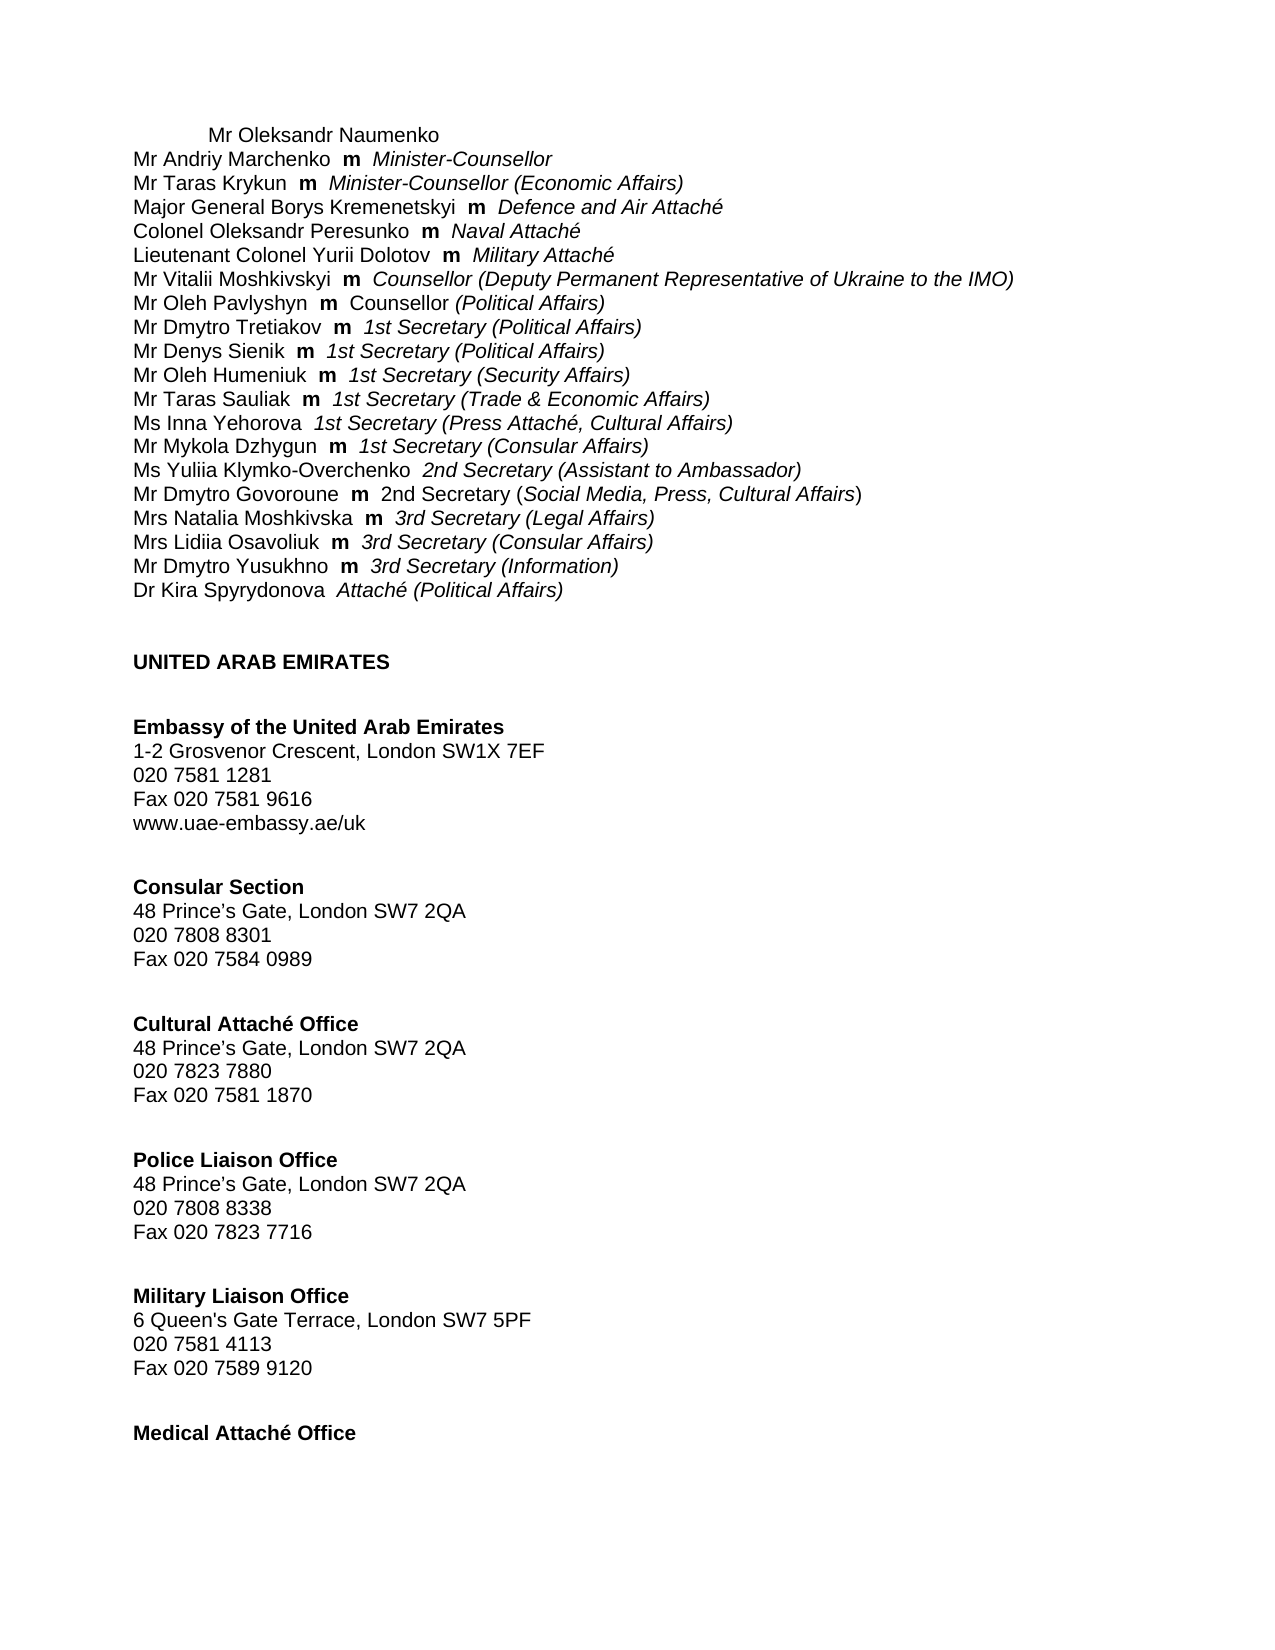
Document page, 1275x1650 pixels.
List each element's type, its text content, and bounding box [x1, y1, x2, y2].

text Military Liaison Office [133, 1284, 1181, 1308]
text Lieutenant Colonel Yurii Dolotov m Military Attaché [133, 243, 1181, 267]
text 48 Prince’s Gate, London SW7 2QA [133, 899, 1181, 923]
text Fax 020 7581 1870 [133, 1083, 1181, 1107]
text Ms Inna Yehorova 1st Secretary (Press Attaché, Cultural Affairs) [133, 410, 1181, 434]
text Mr Oleksandr Naumenko [133, 123, 1181, 147]
text Fax 020 7584 0989 [133, 947, 1181, 971]
text Medical Attaché Office [133, 1421, 1181, 1445]
text Mr Andriy Marchenko m Minister-Counsellor [133, 147, 1181, 171]
text UNITED ARAB EMIRATES [133, 650, 1181, 674]
text Mrs Lidiia Osavoliuk m 3rd Secretary (Consular Affairs) [133, 530, 1181, 554]
text Embassy of the United Arab Emirates [133, 714, 1181, 738]
text Mr Oleh Pavlyshyn m Counsellor (Political Affairs) [133, 291, 1181, 314]
text Mr Taras Sauliak m 1st Secretary (Trade & Economic Affairs) [133, 386, 1181, 410]
text 48 Prince’s Gate, London SW7 2QA [133, 1035, 1181, 1059]
text 020 7823 7880 [133, 1059, 1181, 1083]
text 1-2 Grosvenor Crescent, London SW1X 7EF [133, 738, 1181, 762]
text www.uae-embassy.ae/uk [133, 810, 1181, 834]
text 020 7808 8301 [133, 923, 1181, 947]
text Major General Borys Kremenetskyi m Defence and Air Attaché [133, 195, 1181, 219]
text Mr Vitalii Moshkivskyi m Counsellor (Deputy Permanent Representative of Ukraine to the IMO) [133, 267, 1181, 291]
text Mr Mykola Dzhygun m 1st Secretary (Consular Affairs) [133, 434, 1181, 458]
text Fax 020 7589 9120 [133, 1356, 1181, 1380]
text Mr Dmytro Tretiakov m 1st Secretary (Political Affairs) [133, 314, 1181, 338]
text Mr Dmytro Govoroune m 2nd Secretary (Social Media, Press, Cultural Affairs) [133, 482, 1181, 506]
text Consular Section [133, 875, 1181, 899]
text 020 7581 4113 [133, 1332, 1181, 1356]
text Mr Denys Sienik m 1st Secretary (Political Affairs) [133, 338, 1181, 362]
text Mrs Natalia Moshkivska m 3rd Secretary (Legal Affairs) [133, 506, 1181, 530]
text Mr Taras Krykun m Minister-Counsellor (Economic Affairs) [133, 171, 1181, 195]
text Mr Dmytro Yusukhno m 3rd Secretary (Information) [133, 554, 1181, 578]
text Ms Yuliia Klymko-Overchenko 2nd Secretary (Assistant to Ambassador) [133, 458, 1181, 482]
text Dr Kira Spyrydonova Attaché (Political Affairs) [133, 578, 1181, 602]
text 48 Prince’s Gate, London SW7 2QA [133, 1172, 1181, 1196]
text Fax 020 7581 9616 [133, 786, 1181, 810]
text Cultural Attaché Office [133, 1011, 1181, 1035]
text Fax 020 7823 7716 [133, 1220, 1181, 1244]
text 6 Queen's Gate Terrace, London SW7 5PF [133, 1308, 1181, 1332]
text Colonel Oleksandr Peresunko m Naval Attaché [133, 219, 1181, 243]
text Police Liaison Office [133, 1148, 1181, 1172]
text 020 7581 1281 [133, 762, 1181, 786]
text Mr Oleh Humeniuk m 1st Secretary (Security Affairs) [133, 362, 1181, 386]
text 020 7808 8338 [133, 1196, 1181, 1220]
